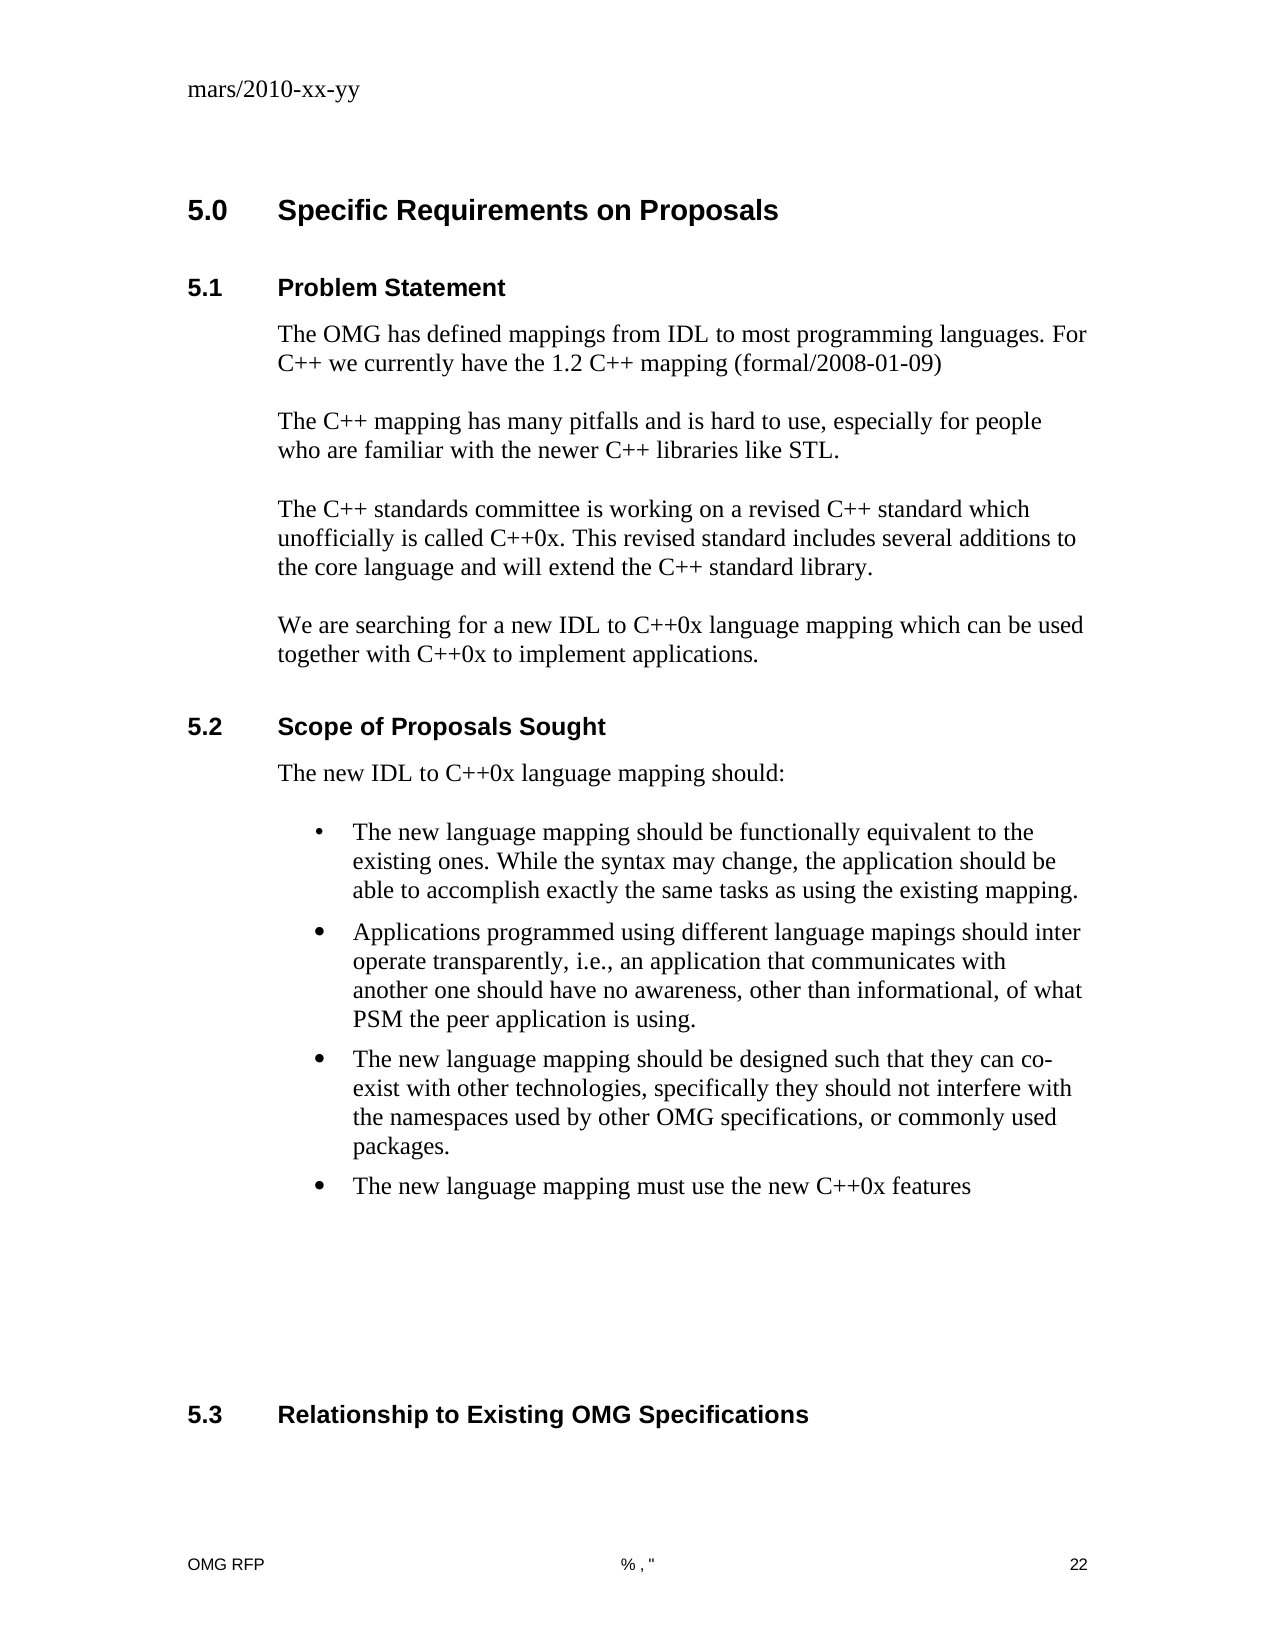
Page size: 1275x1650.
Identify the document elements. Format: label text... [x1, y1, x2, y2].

subtitle Scope of Proposals Sought [187, 712, 1087, 742]
list Applications programmed using different language mapings should inter operate transparently, i.e., an application that communicates with another one should have no awareness, other than informational, of what PSM the peer application is using. [315, 917, 1087, 1033]
text The C++ standards committee is working on a revised C++ standard which unofficially is called C++0x. This revised standard includes several additions to the core language and will extend the C++ standard library. [277, 494, 1087, 581]
text The new IDL to C++0x language mapping should: [277, 758, 1087, 787]
subtitle Problem Statement [187, 273, 1087, 302]
subtitle Specific Requirements on Proposals [187, 194, 1087, 227]
subtitle Relationship to Existing OMG Specifications [187, 1400, 1087, 1429]
text The C++ mapping has many pitfalls and is hard to use, especially for people who are familiar with the newer C++ libraries like STL. [277, 406, 1087, 464]
text The OMG has defined mappings from IDL to most programming languages. For C++ we currently have the 1.2 C++ mapping (formal/2008-01-09) [277, 319, 1087, 377]
list The new language mapping must use the new C++0x features [315, 1171, 1087, 1200]
